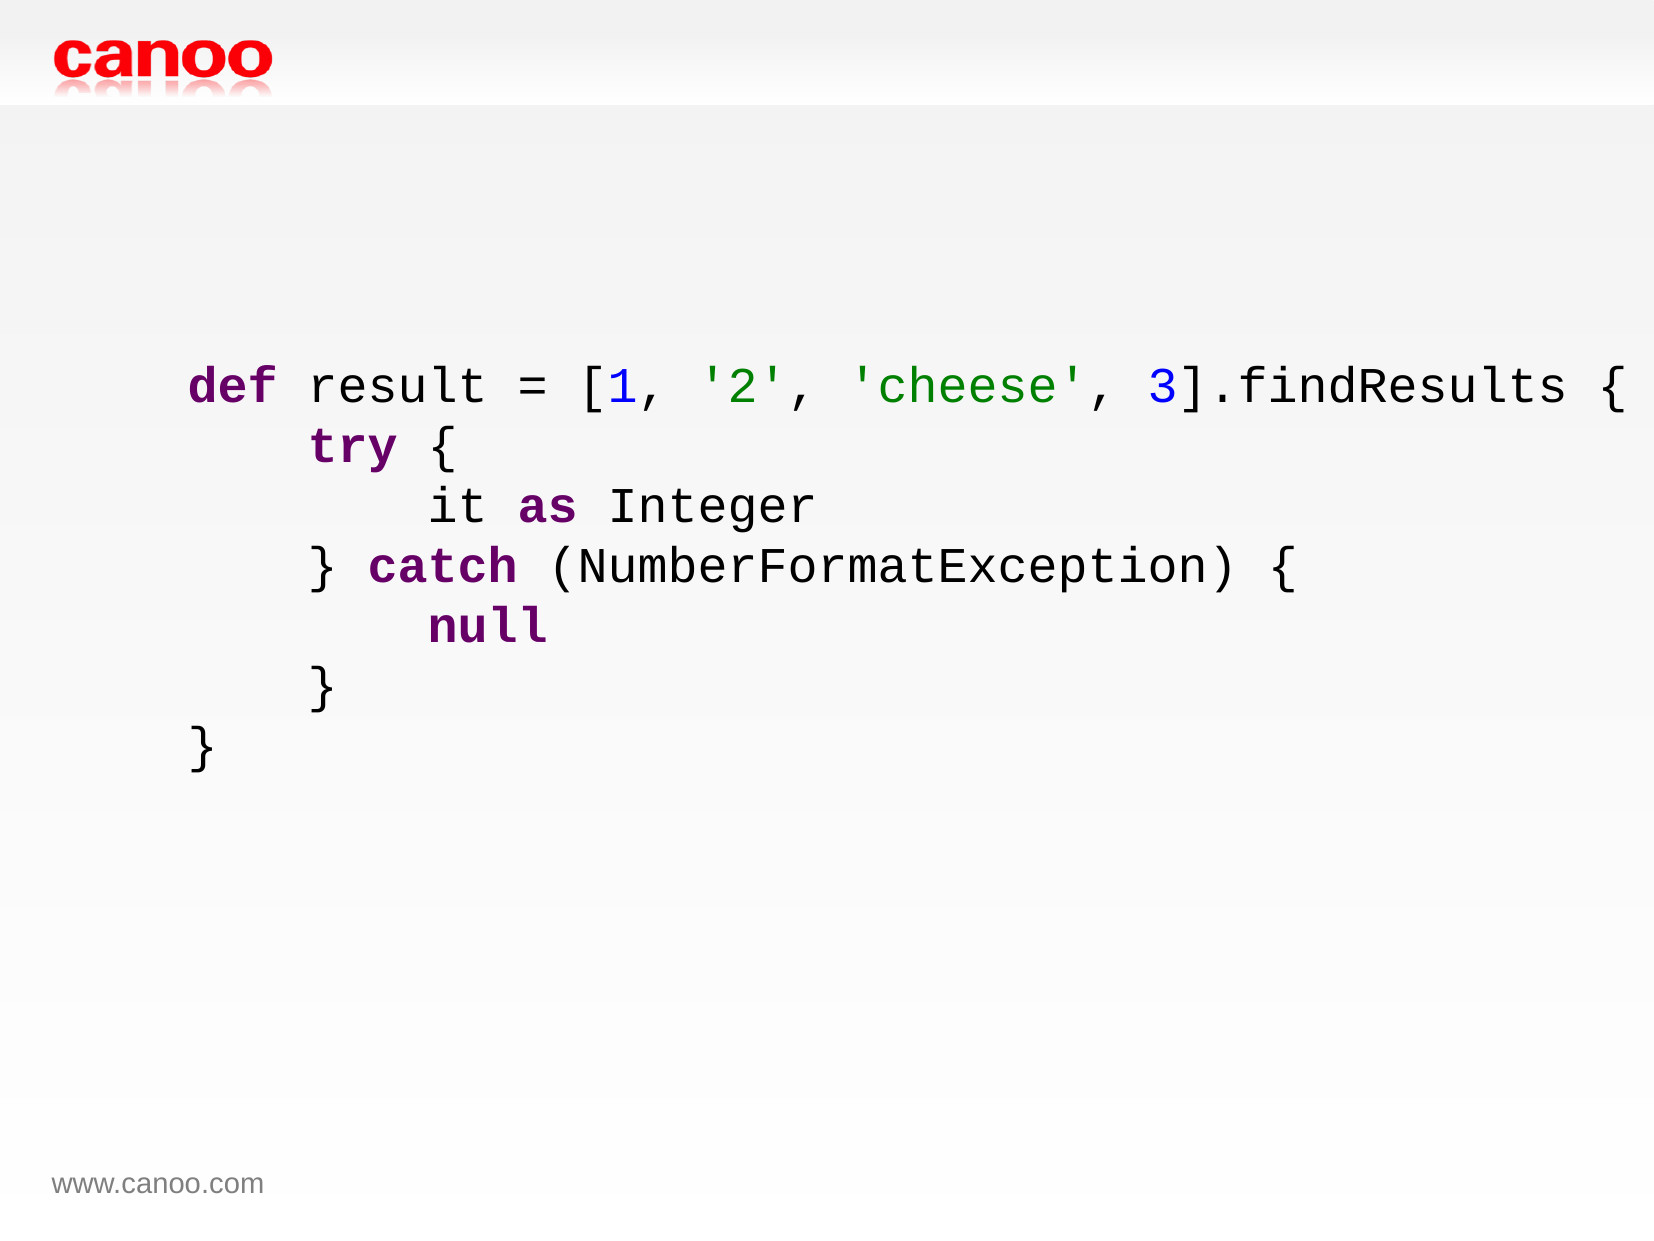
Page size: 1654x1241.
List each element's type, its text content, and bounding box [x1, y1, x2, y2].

picture [51, 37, 273, 119]
text_box def result = [1, '2', 'cheese', 3].findResults { try { it as Integer } catch (NumberFormatException) { null } } [187, 145, 1654, 1100]
